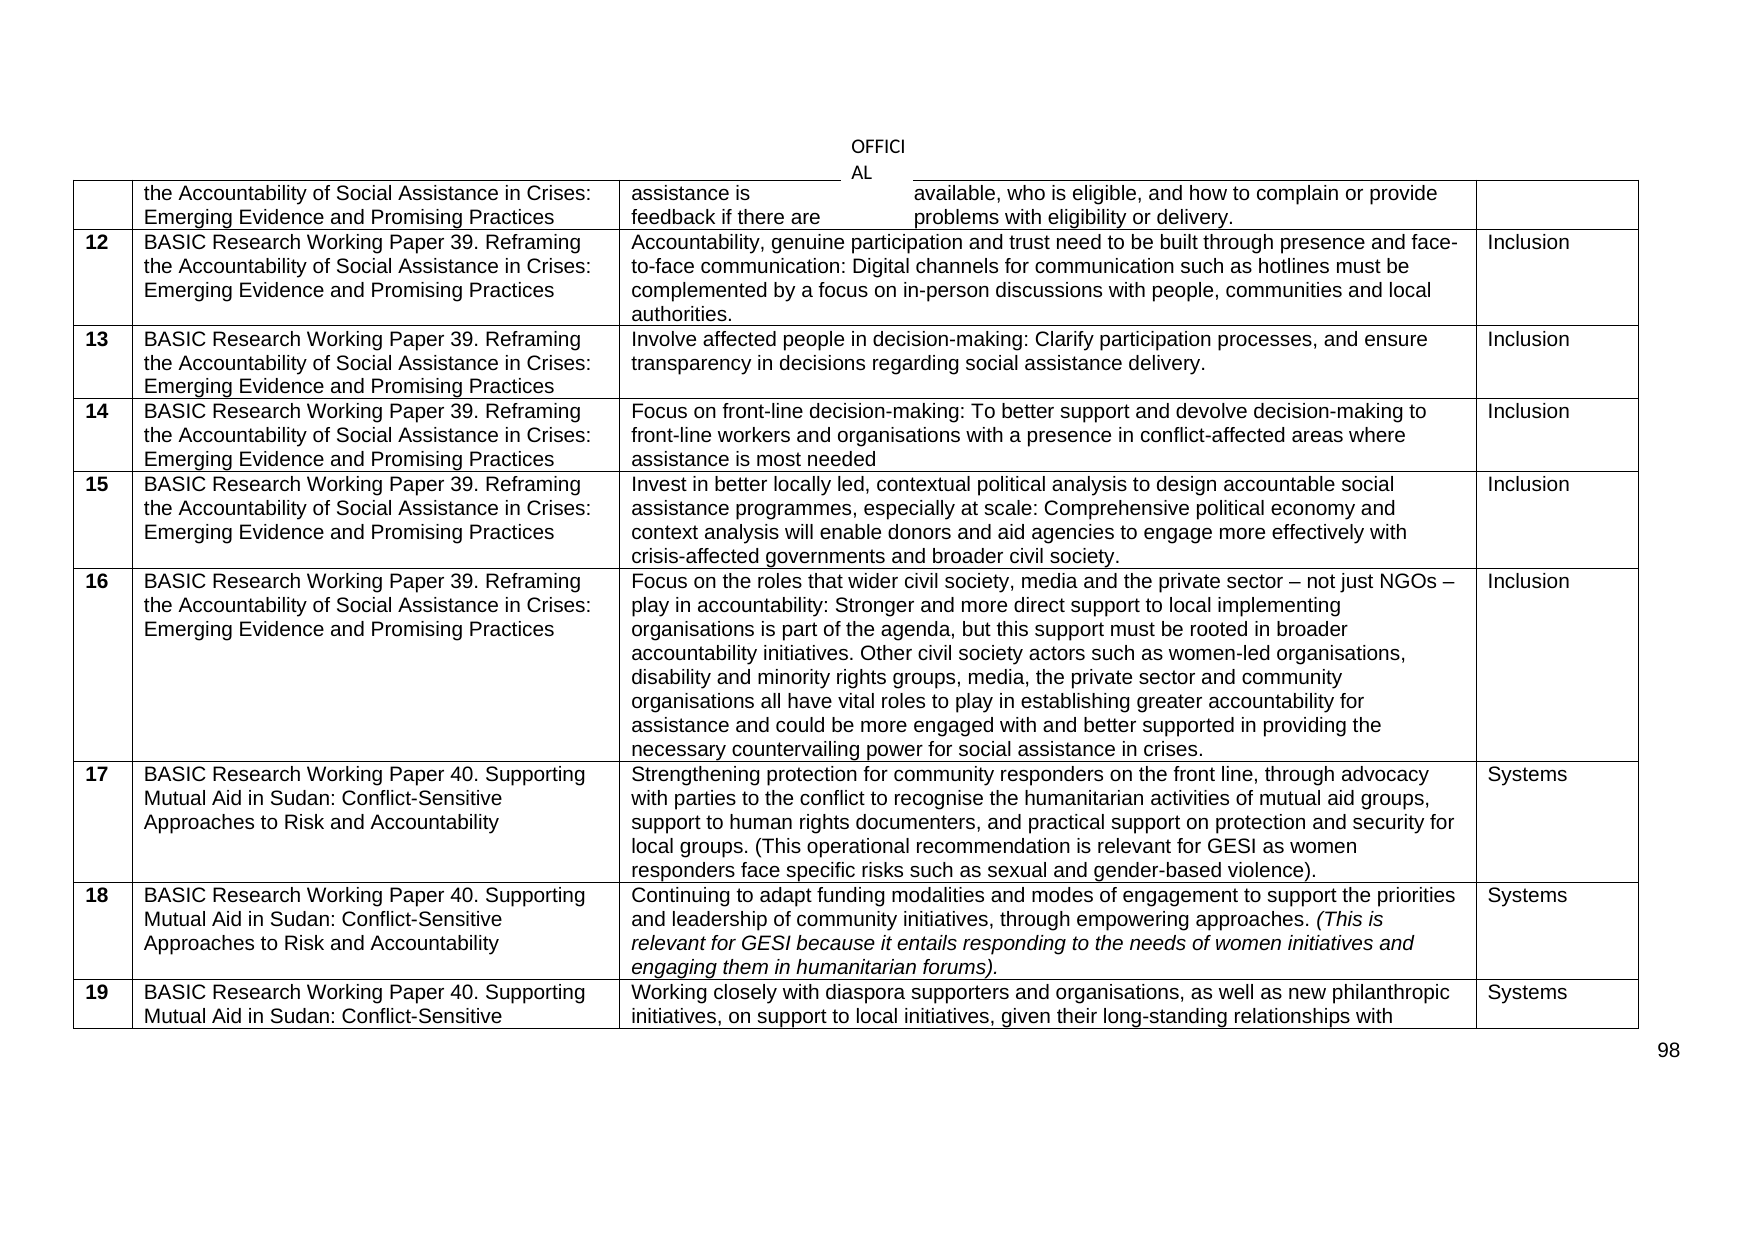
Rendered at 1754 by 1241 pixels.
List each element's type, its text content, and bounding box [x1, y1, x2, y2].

table_cell BASIC Research Working Paper 39. Reframing the Accountability of Social Assistance in Crises: Emerging Evidence and Promising Practices [133, 399, 619, 471]
table_cell BASIC Research Working Paper 40. Supporting Mutual Aid in Sudan: Conflict-Sensitive Approaches to Risk and Accountability [133, 762, 619, 882]
table_cell Involve affected people in decision-making: Clarify participation processes, and ensure transparency in decisions regarding social assistance delivery. [620, 326, 1476, 398]
table_cell BASIC Research Working Paper 40. Supporting Mutual Aid in Sudan: Conflict-Sensitive [133, 980, 619, 1027]
table_cell Inclusion [1477, 230, 1638, 325]
table_cell BASIC Research Working Paper 39. Reframing the Accountability of Social Assistance in Crises: Emerging Evidence and Promising Practices [133, 569, 619, 761]
table_cell BASIC Research Working Paper 39. Reframing the Accountability of Social Assistance in Crises: Emerging Evidence and Promising Practices [133, 326, 619, 398]
table_cell the Accountability of Social Assistance in Crises: Emerging Evidence and Promising Practices [133, 181, 619, 228]
table_cell Invest in better locally led, contextual political analysis to design accountable social assistance programmes, especially at scale: Comprehensive political economy and context analysis will enable donors and aid agencies to engage more effectively with crisis-affected governments and broader civil society. [620, 472, 1476, 568]
table_cell 16 [74, 569, 132, 761]
table_cell Focus on front-line decision-making: To better support and devolve decision-making to front-line workers and organisations with a presence in conflict-affected areas where assistance is most needed [620, 399, 1476, 471]
table_cell Focus on the roles that wider civil society, media and the private sector – not just NGOs – play in accountability: Stronger and more direct support to local implementing organisations is part of the agenda, but this support must be rooted in broader accountability initiatives. Other civil society actors such as women-led organisations, disability and minority rights groups, media, the private sector and community organisations all have vital roles to play in establishing greater accountability for assistance and could be more engaged with and better supported in providing the necessary countervailing power for social assistance in crises. [620, 569, 1476, 761]
table_cell Systems [1477, 762, 1638, 882]
table_cell Working closely with diaspora supporters and organisations, as well as new philanthropic initiatives, on support to local initiatives, given their long-standing relationships with [620, 980, 1476, 1027]
table_cell assistance is available, who is eligible, and how to complain or provide feedback if there are problems with eligibility or delivery. [620, 181, 1476, 228]
table_cell Inclusion [1477, 472, 1638, 568]
table_cell Systems [1477, 883, 1638, 978]
table_cell 17 [74, 762, 132, 882]
table_cell 19 [74, 980, 132, 1027]
table_cell Inclusion [1477, 569, 1638, 761]
table_cell [74, 181, 132, 228]
table_cell BASIC Research Working Paper 39. Reframing the Accountability of Social Assistance in Crises: Emerging Evidence and Promising Practices [133, 472, 619, 568]
table_cell 13 [74, 326, 132, 398]
table_cell Systems [1477, 980, 1638, 1027]
table_cell [1477, 181, 1638, 228]
table_cell 18 [74, 883, 132, 978]
table_cell BASIC Research Working Paper 40. Supporting Mutual Aid in Sudan: Conflict-Sensitive Approaches to Risk and Accountability [133, 883, 619, 978]
table_cell 15 [74, 472, 132, 568]
table_cell Accountability, genuine participation and trust need to be built through presence and face-to-face communication: Digital channels for communication such as hotlines must be complemented by a focus on in-person discussions with people, communities and local authorities. [620, 230, 1476, 325]
table_cell Inclusion [1477, 326, 1638, 398]
table_cell Strengthening protection for community responders on the front line, through advocacy with parties to the conflict to recognise the humanitarian activities of mutual aid groups, support to human rights documenters, and practical support on protection and security for local groups. (This operational recommendation is relevant for GESI as women responders face specific risks such as sexual and gender-based violence). [620, 762, 1476, 882]
table_cell 12 [74, 230, 132, 325]
table_cell BASIC Research Working Paper 39. Reframing the Accountability of Social Assistance in Crises: Emerging Evidence and Promising Practices [133, 230, 619, 325]
table_cell Continuing to adapt funding modalities and modes of engagement to support the priorities and leadership of community initiatives, through empowering approaches. (This is relevant for GESI because it entails responding to the needs of women initiatives and engaging them in humanitarian forums). [620, 883, 1476, 978]
table_cell Inclusion [1477, 399, 1638, 471]
table_cell 14 [74, 399, 132, 471]
